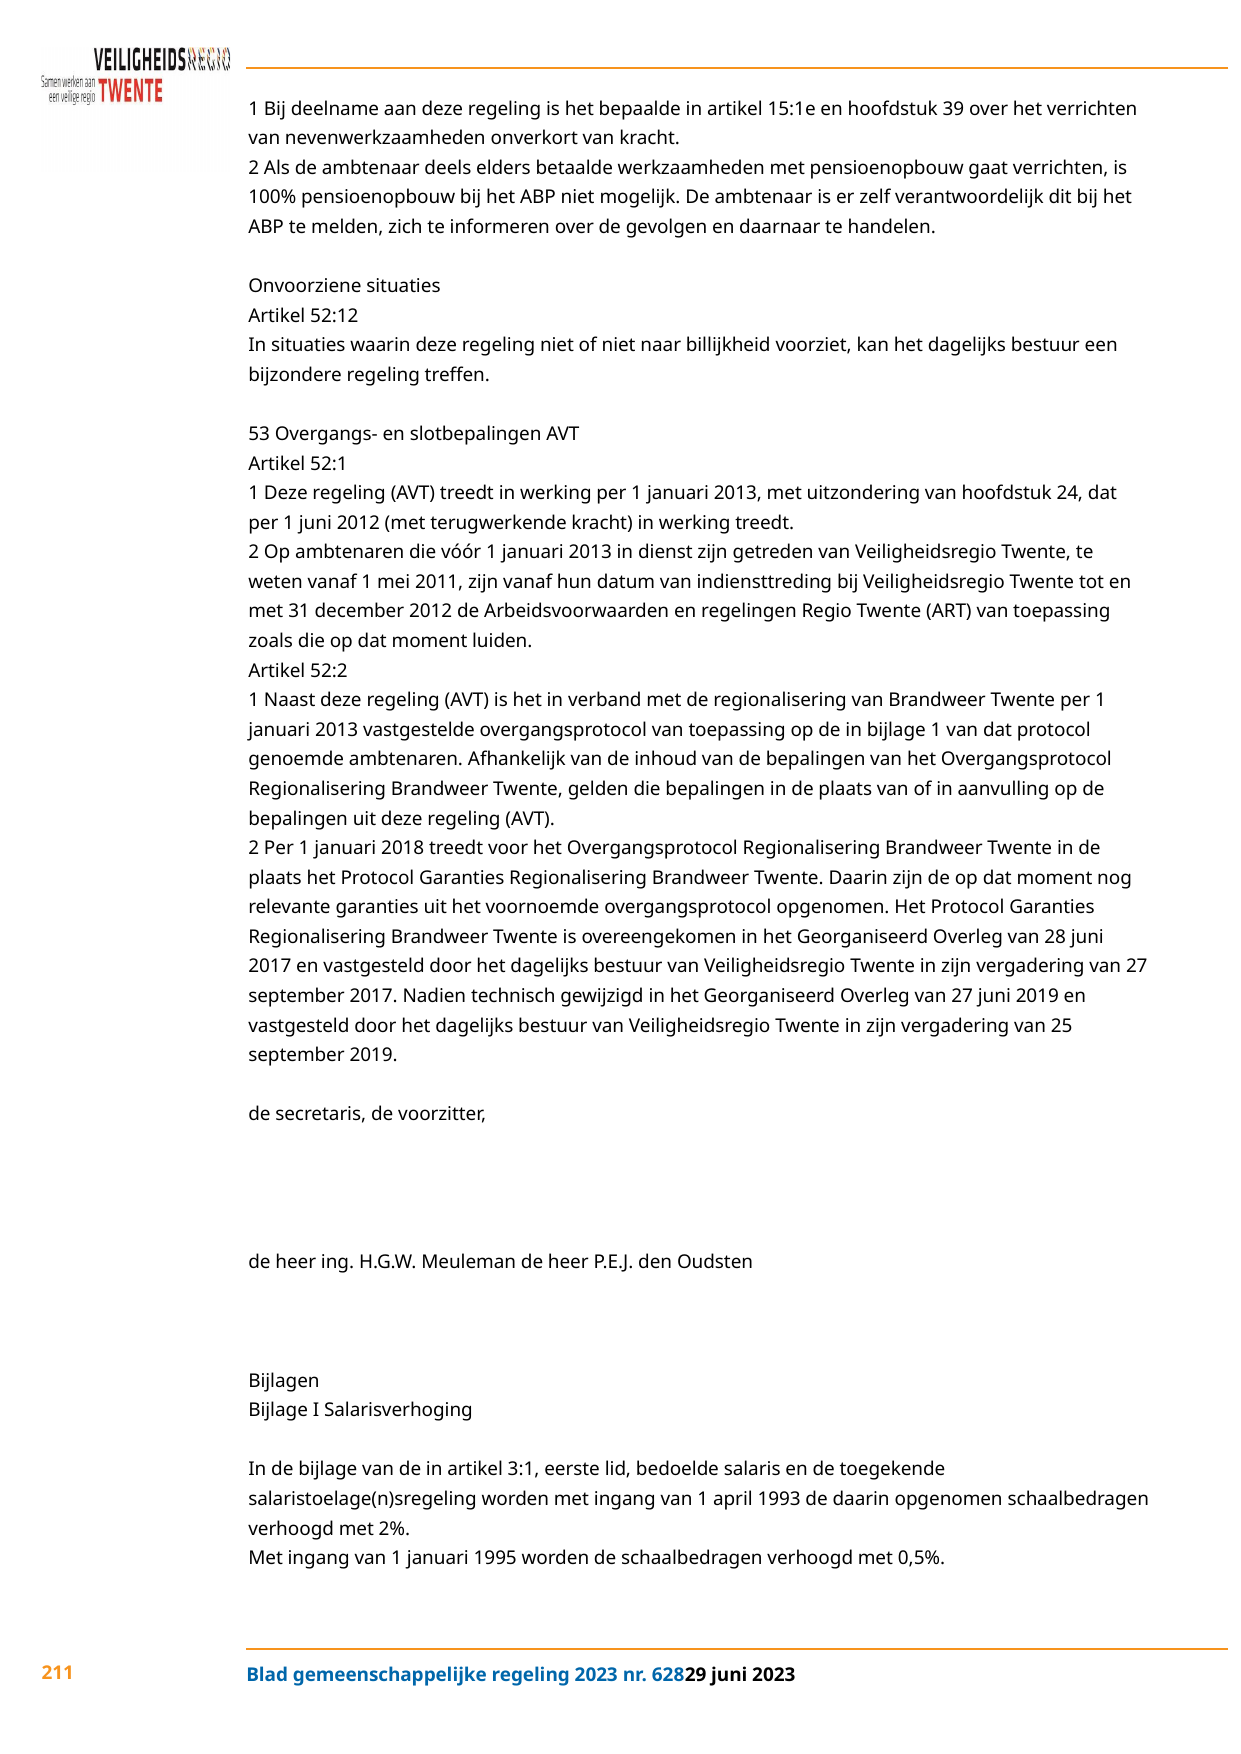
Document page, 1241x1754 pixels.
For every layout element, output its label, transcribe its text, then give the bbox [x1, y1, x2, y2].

text In situaties waarin deze regeling niet of niet naar billijkheid voorziet, kan het dagelijks bestuur een bijzondere regeling treffen. [248, 331, 1152, 387]
text Artikel 52:12 [248, 302, 1152, 328]
picture [41, 47, 231, 172]
text 2 Als de ambtenaar deels elders betaalde werkzaamheden met pensioenopbouw gaat verrichten, is 100% pensioenopbouw bij het ABP niet mogelijk. De ambtenaar is er zelf verantwoordelijk dit bij het ABP te melden, zich te informeren over de gevolgen en daarnaar te handelen. [248, 154, 1152, 239]
text In de bijlage van de in artikel 3:1, eerste lid, bedoelde salaris en de toegekende salaristoelage(n)sregeling worden met ingang van 1 april 1993 de daarin opgenomen schaalbedragen verhoogd met 2%. [248, 1456, 1152, 1541]
text Bijlagen [248, 1367, 1152, 1393]
text Artikel 52:2 [248, 657, 1152, 683]
text de heer ing. H.G.W. Meuleman de heer P.E.J. den Oudsten [248, 1248, 1152, 1274]
text 53 Overgangs- en slotbepalingen AVT [248, 420, 1152, 446]
text 2 Op ambtenaren die vóór 1 januari 2013 in dienst zijn getreden van Veiligheidsregio Twente, te weten vanaf 1 mei 2011, zijn vanaf hun datum van indiensttreding bij Veiligheidsregio Twente tot en met 31 december 2012 de Arbeidsvoorwaarden en regelingen Regio Twente (ART) van toepassing zoals die op dat moment luiden. [248, 538, 1152, 653]
text Artikel 52:1 [248, 450, 1152, 476]
text de secretaris, de voorzitter, [248, 1101, 1152, 1126]
text Met ingang van 1 januari 1995 worden de schaalbedragen verhoogd met 0,5%. [248, 1544, 1152, 1570]
text Onvoorziene situaties [248, 272, 1152, 298]
text 2 Per 1 januari 2018 treedt voor het Overgangsprotocol Regionalisering Brandweer Twente in de plaats het Protocol Garanties Regionalisering Brandweer Twente. Daarin zijn de op dat moment nog relevante garanties uit het voornoemde overgangsprotocol opgenomen. Het Protocol Garanties Regionalisering Brandweer Twente is overeengekomen in het Georganiseerd Overleg van 28 juni 2017 en vastgesteld door het dagelijks bestuur van Veiligheidsregio Twente in zijn vergadering van 27 september 2017. Nadien technisch gewijzigd in het Georganiseerd Overleg van 27 juni 2019 en vastgesteld door het dagelijks bestuur van Veiligheidsregio Twente in zijn vergadering van 25 september 2019. [248, 834, 1152, 1067]
text 1 Deze regeling (AVT) treedt in werking per 1 januari 2013, met uitzondering van hoofdstuk 24, dat per 1 juni 2012 (met terugwerkende kracht) in werking treedt. [248, 479, 1152, 535]
text 1 Naast deze regeling (AVT) is het in verband met de regionalisering van Brandweer Twente per 1 januari 2013 vastgestelde overgangsprotocol van toepassing op de in bijlage 1 van dat protocol genoemde ambtenaren. Afhankelijk van de inhoud van de bepalingen van het Overgangsprotocol Regionalisering Brandweer Twente, gelden die bepalingen in de plaats van of in aanvulling op de bepalingen uit deze regeling (AVT). [248, 686, 1152, 831]
text Bijlage I Salarisverhoging [248, 1396, 1152, 1422]
text 1 Bij deelname aan deze regeling is het bepaalde in artikel 15:1e en hoofdstuk 39 over het verrichten van nevenwerkzaamheden onverkort van kracht. [248, 95, 1152, 150]
